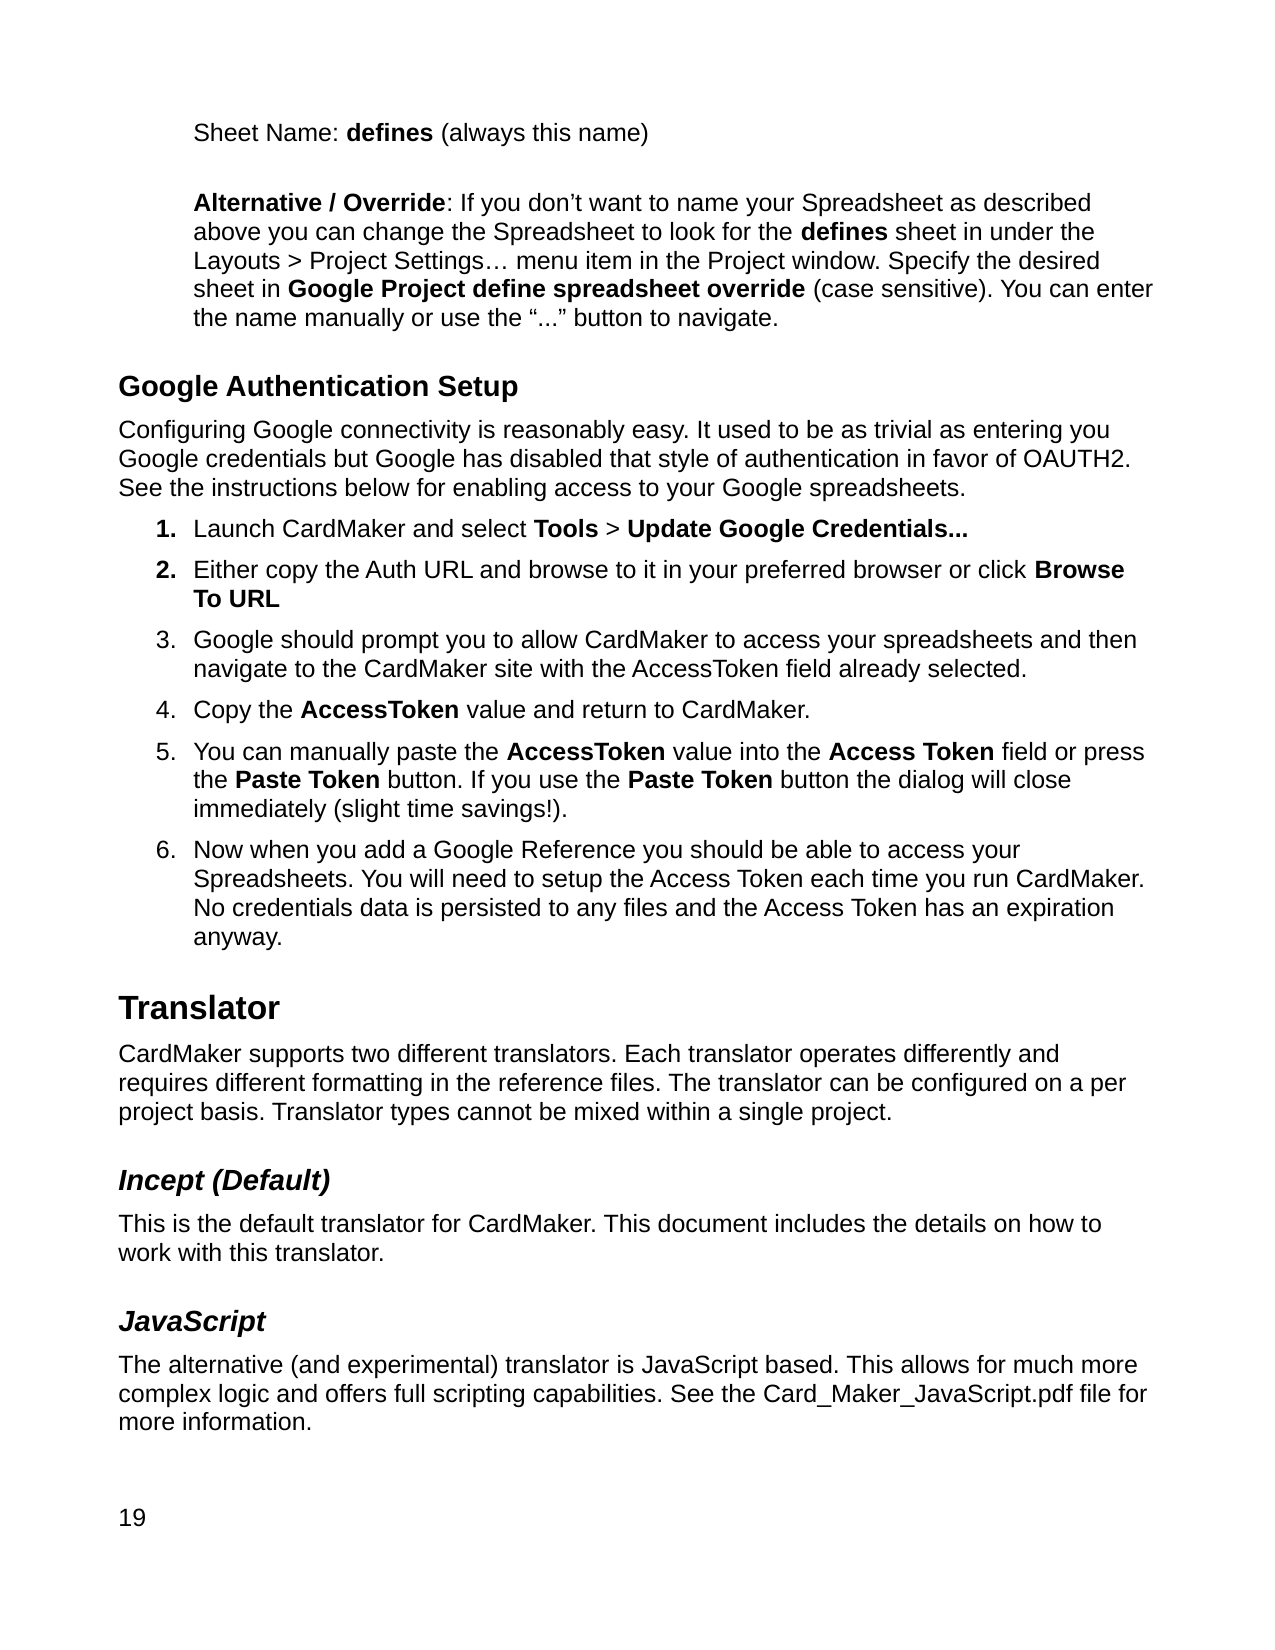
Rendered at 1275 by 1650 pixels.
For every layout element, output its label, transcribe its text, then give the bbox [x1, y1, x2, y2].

list Google should prompt you to allow CardMaker to access your spreadsheets and then navigate to the CardMaker site with the AccessToken field already selected. [156, 625, 1157, 683]
text CardMaker supports two different translators. Each translator operates differently and requires different formatting in the reference files. The translator can be configured on a per project basis. Translator types cannot be mixed within a single project. [118, 1039, 1157, 1125]
list Now when you add a Google Reference you should be able to access your Spreadsheets. You will need to setup the Access Token each time you run CardMaker. No credentials data is persisted to any files and the Access Token has an expiration anyway. [156, 835, 1157, 950]
list Launch CardMaker and select Tools > Update Google Credentials... [156, 514, 1157, 543]
text Configuring Google connectivity is reasonably easy. It used to be as trivial as entering you Google credentials but Google has disabled that style of authentication in favor of OAUTH2. See the instructions below for enabling access to your Google spreadsheets. [118, 415, 1157, 502]
subtitle Incept (Default) [118, 1163, 1157, 1196]
list Sheet Name: defines (always this name) [156, 118, 1157, 176]
list Either copy the Auth URL and browse to it in your preferred browser or click Browse To URL [156, 555, 1157, 613]
subtitle Google Authentication Setup [118, 369, 1157, 403]
list Alternative / Override: If you don’t want to name your Spreadsheet as described above you can change the Spreadsheet to look for the defines sheet in under the Layouts > Project Settings… menu item in the Project window. Specify the desired sheet in Google Project define spreadsheet override (case sensitive). You can enter the name manually or use the “...” button to navigate. [156, 188, 1157, 332]
list You can manually paste the AccessToken value into the Access Token field or press the Paste Token button. If you use the Paste Token button the dialog will close immediately (slight time savings!). [156, 737, 1157, 823]
text This is the default translator for CardMaker. This document includes the details on how to work with this translator. [118, 1209, 1157, 1266]
list Copy the AccessToken value and return to CardMaker. [156, 695, 1157, 724]
subtitle JavaScript [118, 1304, 1157, 1337]
subtitle Translator [118, 988, 1157, 1027]
text The alternative (and experimental) translator is JavaScript based. This allows for much more complex logic and offers full scripting capabilities. See the Card_Maker_JavaScript.pdf file for more information. [118, 1350, 1157, 1436]
